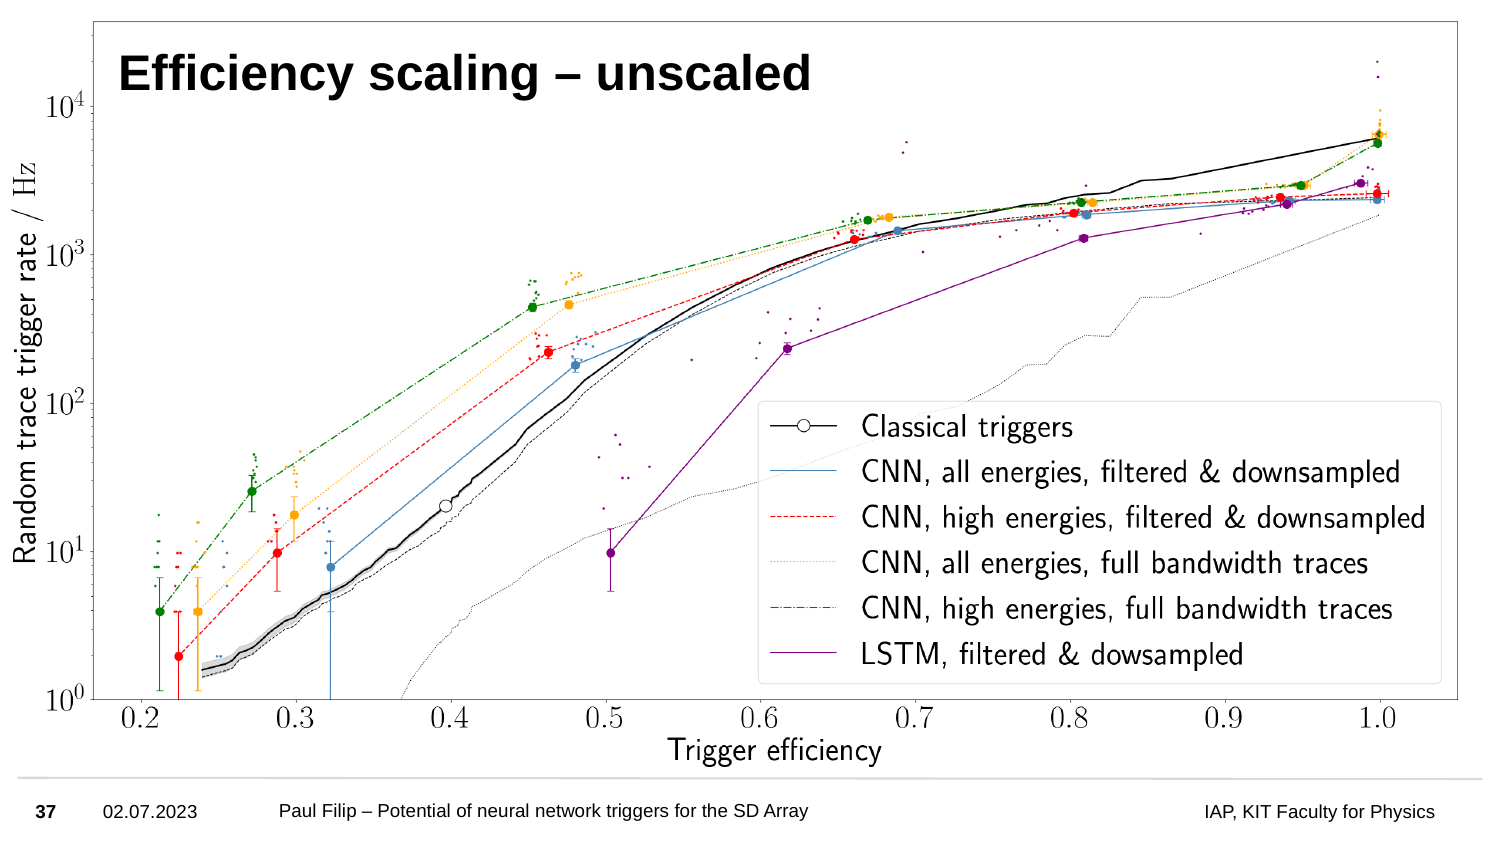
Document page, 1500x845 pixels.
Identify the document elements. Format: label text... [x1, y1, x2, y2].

slide_number 02.07.2023 [102, 778, 272, 844]
title Efficiency scaling – unscaled [118, 7, 1245, 102]
slide_number [35, 778, 89, 844]
picture [5, 16, 1463, 772]
